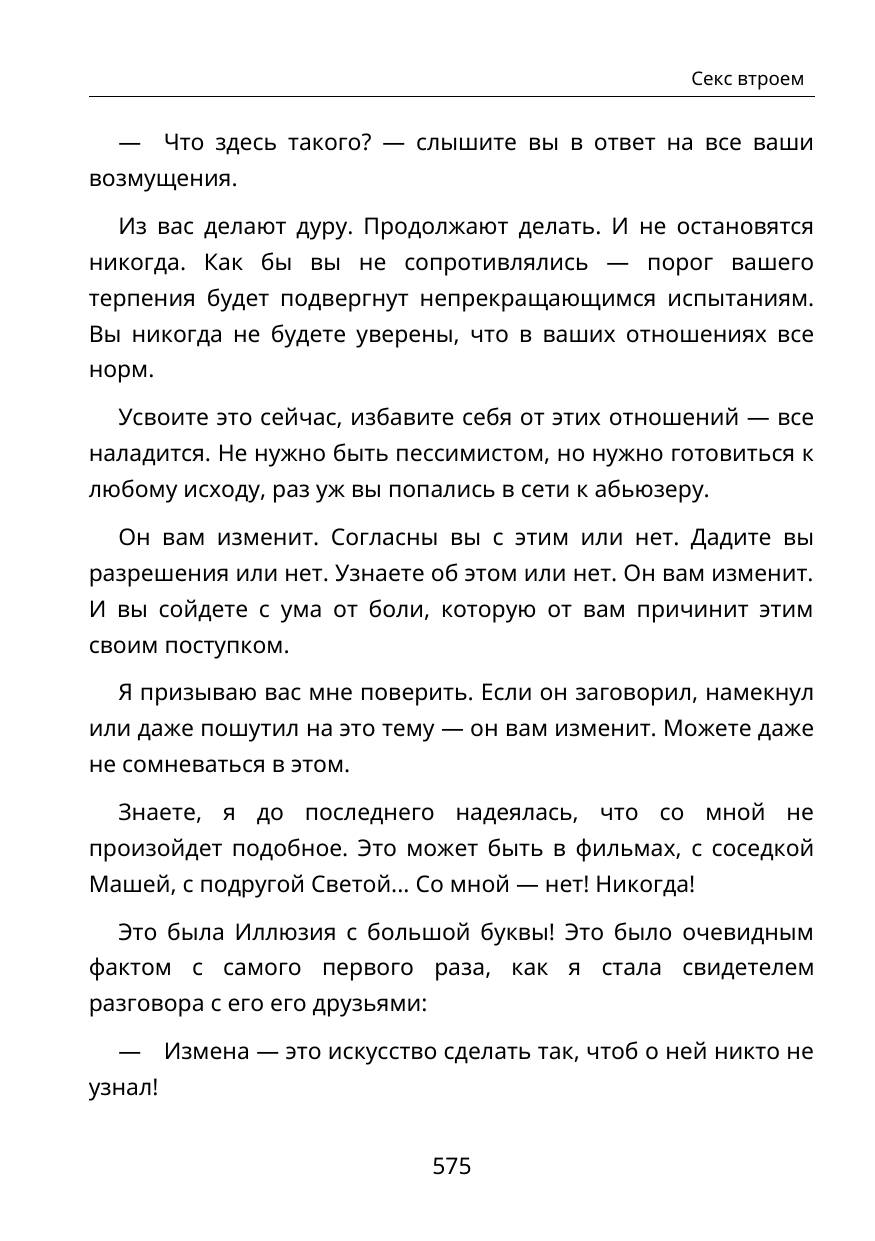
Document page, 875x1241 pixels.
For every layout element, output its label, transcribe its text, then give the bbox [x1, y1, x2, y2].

list Что здесь такого? — слышите вы в ответ на все ваши возмущения. [88, 126, 815, 193]
text Из вас делают дуру. Продолжают делать. И не остановятся никогда. Как бы вы не сопротивлялись — порог вашего терпения будет подвергнут непрекращающимся испытаниям. Вы никогда не будете уверены, что в ваших отношениях все норм. [88, 210, 815, 385]
text Это была Иллюзия с большой буквы! Это было очевидным фактом с самого первого раза, как я стала свидетелем разговора с его его друзьями: [88, 915, 815, 1018]
list Измена — это искусство сделать так, чтоб о ней никто не узнал! [88, 1035, 815, 1102]
text Он вам изменит. Согласны вы с этим или нет. Дадите вы разрешения или нет. Узнаете об этом или нет. Он вам изменит. И вы сойдете с ума от боли, которую от вам причинит этим своим поступком. [88, 521, 815, 660]
text Я призываю вас мне поверить. Если он заговорил, намекнул или даже пошутил на это тему — он вам изменит. Можете даже не сомневаться в этом. [88, 676, 815, 779]
text Знаете, я до последнего надеялась, что со мной не произойдет подобное. Это может быть в фильмах, с соседкой Машей, с подругой Светой... Со мной — нет! Никогда! [88, 796, 815, 899]
text Усвоите это сейчас, избавите себя от этих отношений — все наладится. Не нужно быть пессимистом, но нужно готовиться к любому исходу, раз уж вы попались в сети к абьюзеру. [88, 401, 815, 504]
